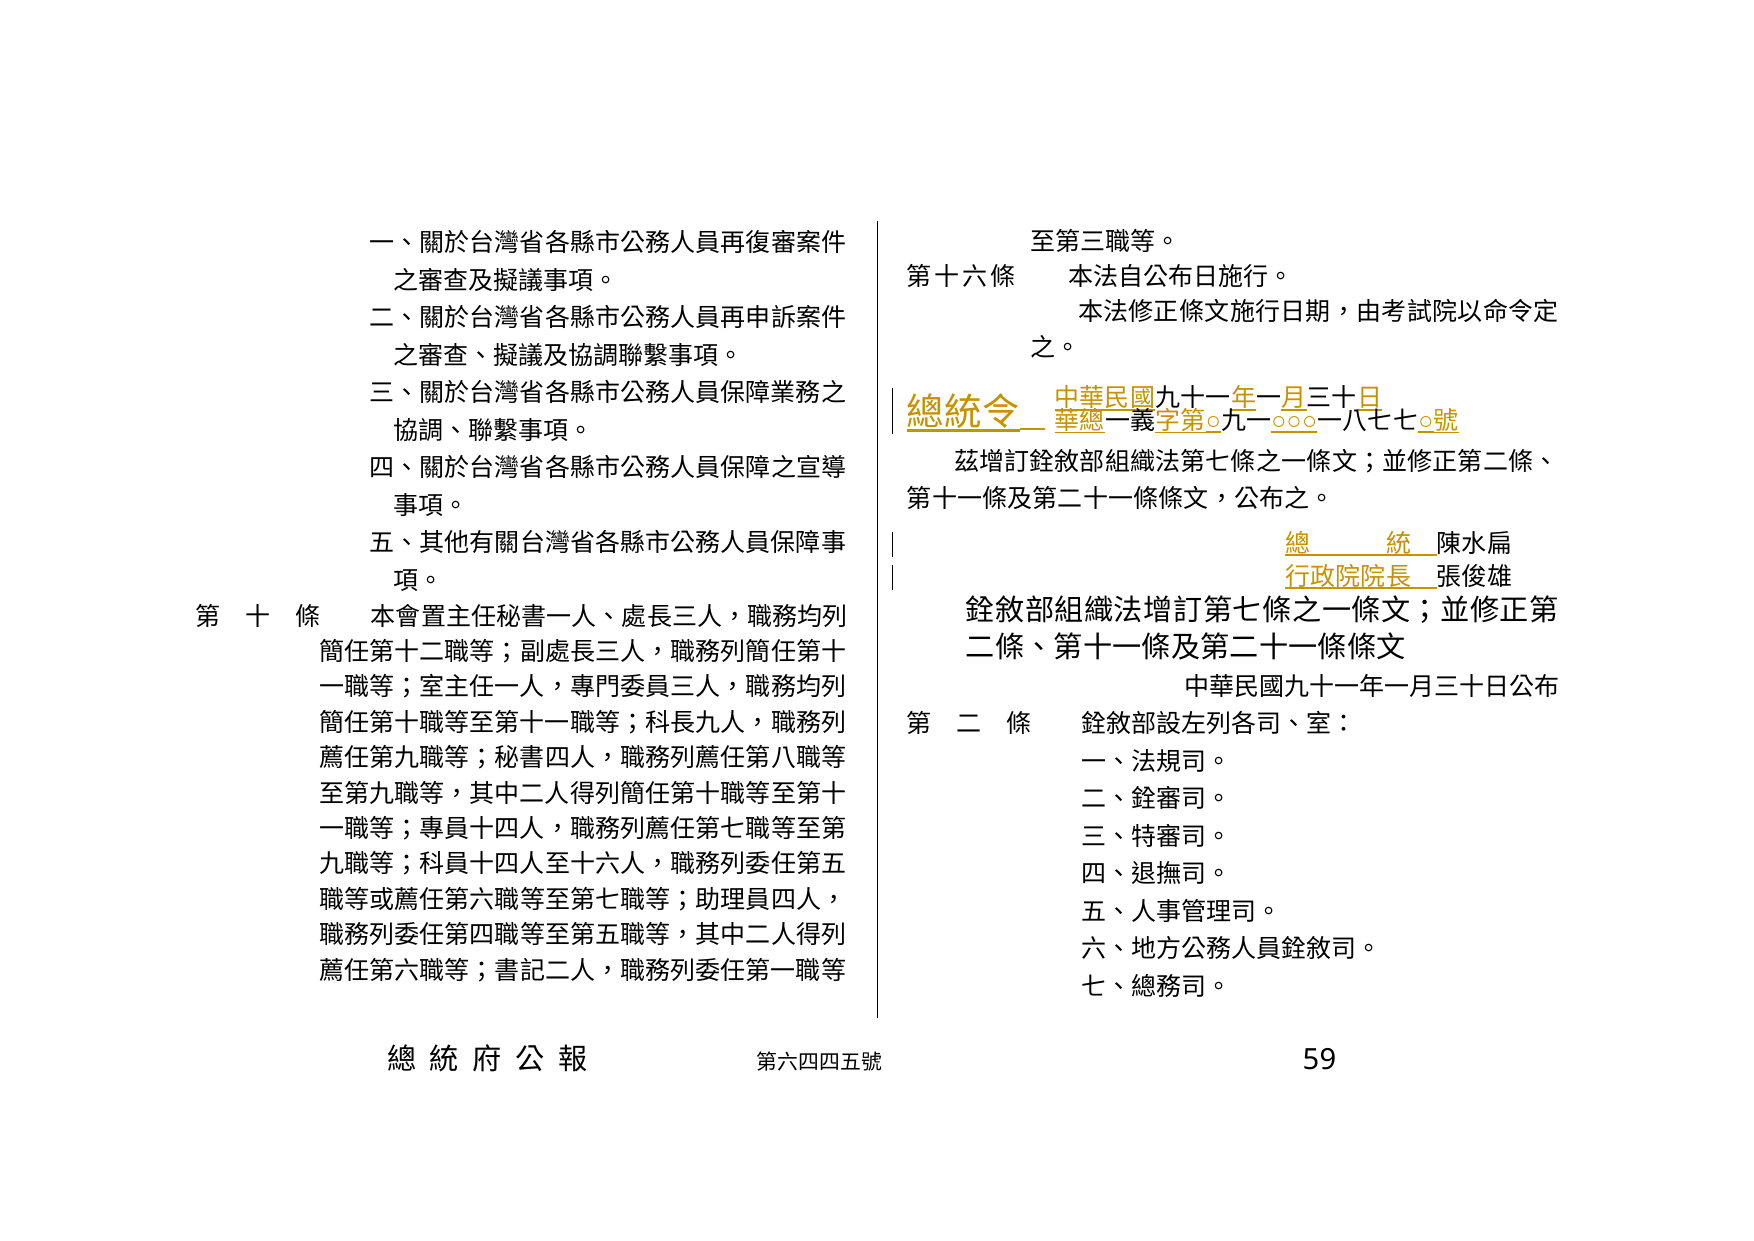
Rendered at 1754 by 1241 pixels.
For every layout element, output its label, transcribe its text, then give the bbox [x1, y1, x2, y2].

text 五、人事管理司。 [1081, 890, 1559, 928]
text 三、關於台灣省各縣市公務人員保障業務之協調、聯繫事項。 [369, 372, 847, 447]
text 五、其他有關台灣省各縣市公務人員保障事項。 [369, 522, 847, 597]
text 第十六條 本法自公布日施行。 [907, 257, 1559, 292]
text 至第三職等。 [907, 222, 1559, 257]
text 六、地方公務人員銓敘司。 [1081, 928, 1559, 965]
table_header 總統令 [904, 388, 1051, 434]
text 四、關於台灣省各縣市公務人員保障之宣導事項。 [369, 447, 847, 522]
text 一、關於台灣省各縣市公務人員再復審案件之審查及擬議事項。 [369, 222, 847, 297]
text 七、總務司。 [1081, 965, 1559, 1003]
text 二、銓審司。 [1081, 778, 1559, 815]
text 二、關於台灣省各縣市公務人員再申訴案件之審查、擬議及協調聯繫事項。 [369, 297, 847, 372]
text 第 二 條 銓敘部設左列各司、室： [907, 703, 1559, 740]
text 中華民國九十一年一月三十日公布 [907, 665, 1559, 703]
text 三、特審司。 [1081, 815, 1559, 853]
text 一、法規司。 [1081, 740, 1559, 778]
text 四、退撫司。 [1081, 853, 1559, 890]
text 總 統 陳水扁 [907, 532, 1512, 557]
text 本法修正條文施行日期，由考試院以命令定之。 [1031, 292, 1559, 363]
text 行政院院長 張俊雄 [907, 565, 1512, 590]
table_header 中華民國九十一年一月三十日 華總一義字第○九一○○○一八七七○號 [1051, 388, 1564, 434]
text 第 十 條 本會置主任秘書一人、處長三人，職務均列簡任第十二職等；副處長三人，職務列簡任第十一職等；室主任一人，專門委員三人，職務均列簡任第十職等至第十一職等；科長九人，職務列薦任第九職等；秘書四人，職務列薦任第八職等至第九職等，其中二人得列簡任第十職等至第十一職等；專員十四人，職務列薦任第七職等至第九職等；科員十四人至十六人，職務列委任第五職等或薦任第六職等至第七職等；助理員四人，職務列委任第四職等至第五職等，其中二人得列薦任第六職等；書記二人，職務列委任第一職等 [195, 597, 847, 986]
text 銓敘部組織法增訂第七條之一條文；並修正第二條、第十一條及第二十一條條文 [966, 590, 1559, 665]
text 茲增訂銓敘部組織法第七條之一條文；並修正第二條、第十一條及第二十一條條文，公布之。 [907, 440, 1559, 515]
